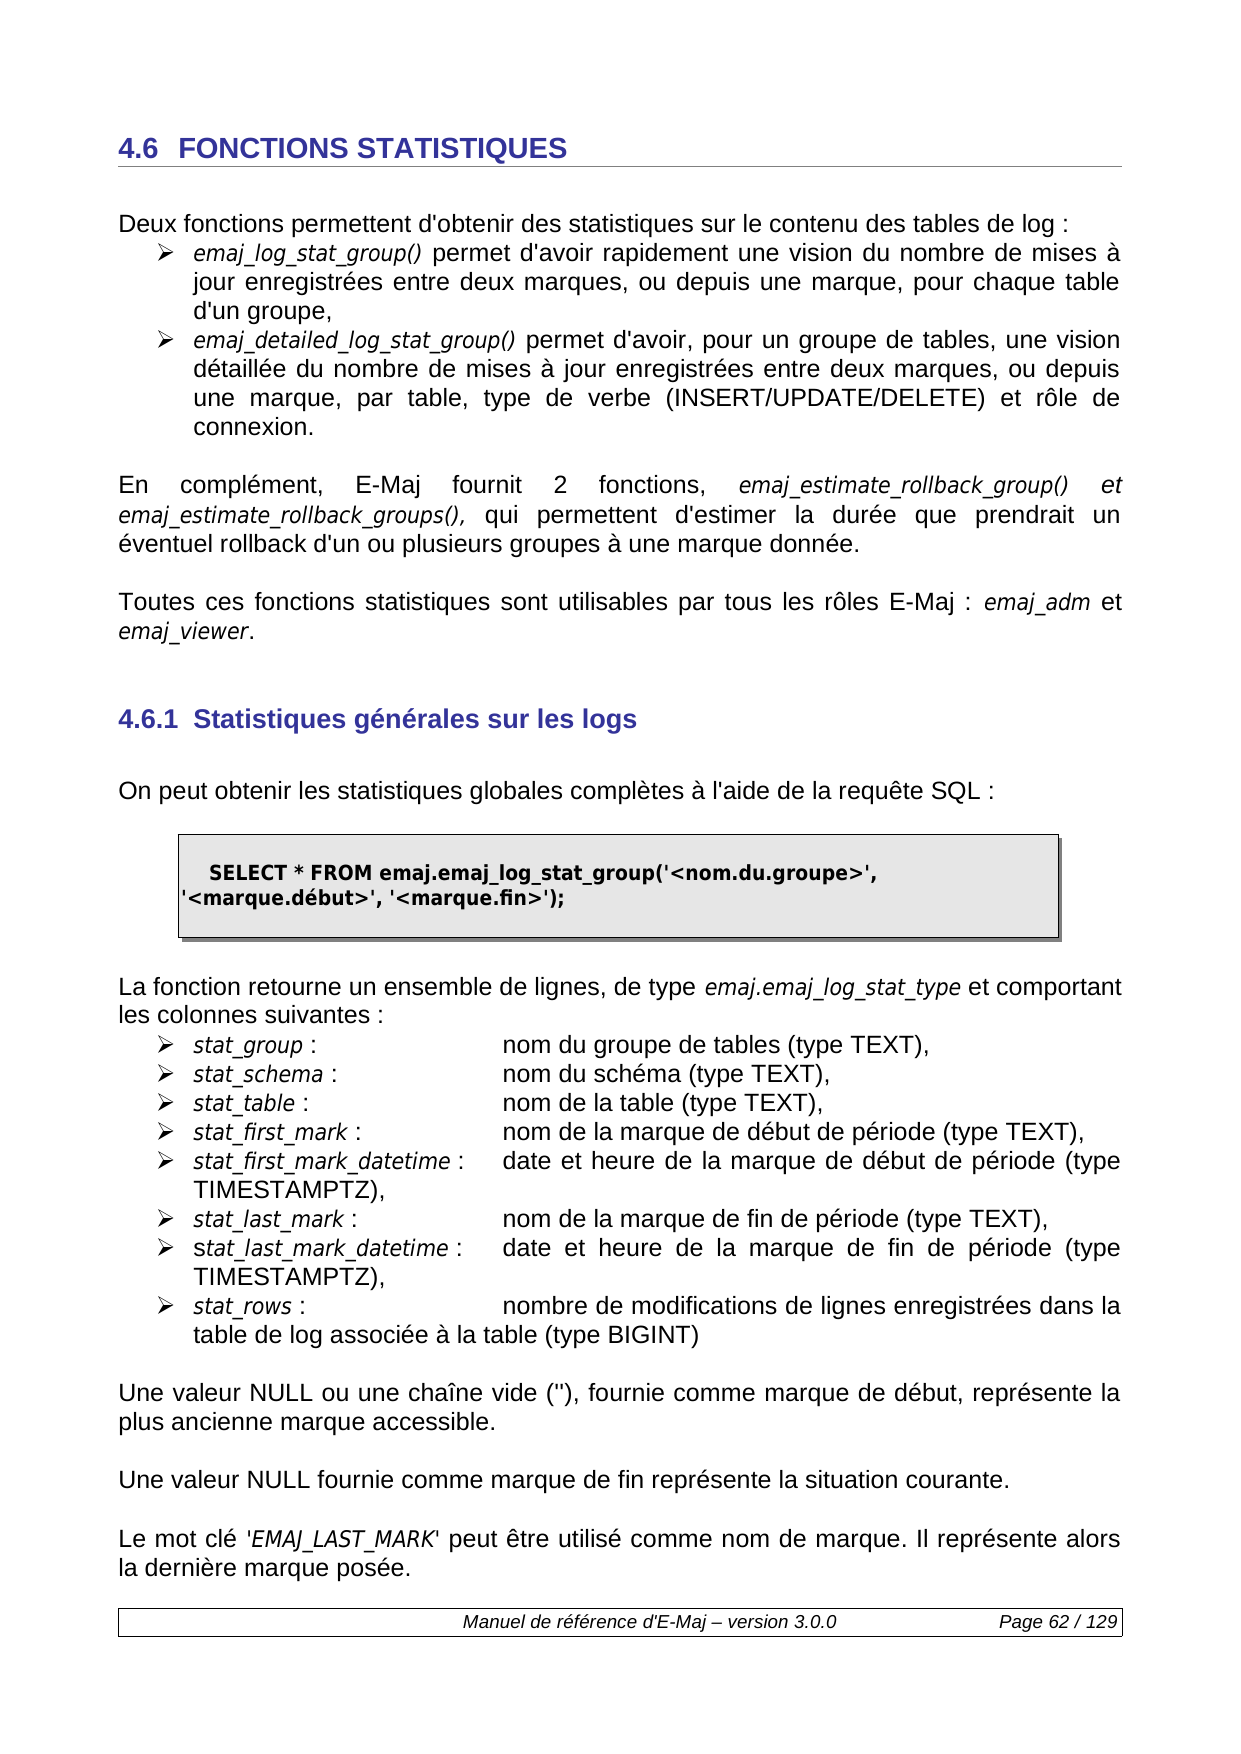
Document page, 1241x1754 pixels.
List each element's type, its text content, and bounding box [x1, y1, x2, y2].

text SELECT * FROM emaj.emaj_log_stat_group('<nom.du.groupe>', '<marque.début>', '<marque.fin>'); [179, 858, 1058, 907]
list stat_group : nom du groupe de tables (type TEXT), [156, 1029, 1122, 1058]
text Une valeur NULL fournie comme marque de fin représente la situation courante. [118, 1465, 1122, 1494]
list emaj_detailed_log_stat_group() permet d'avoir, pour un groupe de tables, une vision détaillée du nombre de mises à jour enregistrées entre deux marques, ou depuis une marque, par table, type de verbe (INSERT/UPDATE/DELETE) et rôle de connexion. [156, 325, 1122, 441]
text Toutes ces fonctions statistiques sont utilisables par tous les rôles E-Maj : emaj_adm et emaj_viewer. [118, 587, 1122, 645]
text Le mot clé 'EMAJ_LAST_MARK' peut être utilisé comme nom de marque. Il représente alors la dernière marque posée. [118, 1523, 1122, 1582]
list stat_schema : nom du schéma (type TEXT), [156, 1058, 1122, 1088]
text La fonction retourne un ensemble de lignes, de type emaj.emaj_log_stat_type et comportant les colonnes suivantes : [118, 971, 1122, 1029]
list emaj_log_stat_group() permet d'avoir rapidement une vision du nombre de mises à jour enregistrées entre deux marques, ou depuis une marque, pour chaque table d'un groupe, [156, 238, 1122, 325]
list stat_last_mark_datetime : date et heure de la marque de fin de période (type TIMESTAMPTZ), [156, 1233, 1122, 1291]
list stat_first_mark : nom de la marque de début de période (type TEXT), [156, 1117, 1122, 1146]
text On peut obtenir les statistiques globales complètes à l'aide de la requête SQL : [118, 776, 1122, 804]
text Deux fonctions permettent d'obtenir des statistiques sur le contenu des tables de log : [118, 209, 1122, 238]
subtitle Statistiques générales sur les logs [118, 703, 1122, 734]
text En complément, E-Maj fournit 2 fonctions, emaj_estimate_rollback_group() et emaj_estimate_rollback_groups(), qui permettent d'estimer la durée que prendrait un éventuel rollback d'un ou plusieurs groupes à une marque donnée. [118, 470, 1122, 558]
list stat_rows : nombre de modifications de lignes enregistrées dans la table de log associée à la table (type BIGINT) [156, 1291, 1122, 1349]
subtitle Fonctions statistiques [118, 131, 1122, 166]
list stat_first_mark_datetime : date et heure de la marque de début de période (type TIMESTAMPTZ), [156, 1146, 1122, 1204]
list stat_last_mark : nom de la marque de fin de période (type TEXT), [156, 1204, 1122, 1233]
list stat_table : nom de la table (type TEXT), [156, 1088, 1122, 1117]
text Une valeur NULL ou une chaîne vide (''), fournie comme marque de début, représente la plus ancienne marque accessible. [118, 1349, 1122, 1436]
